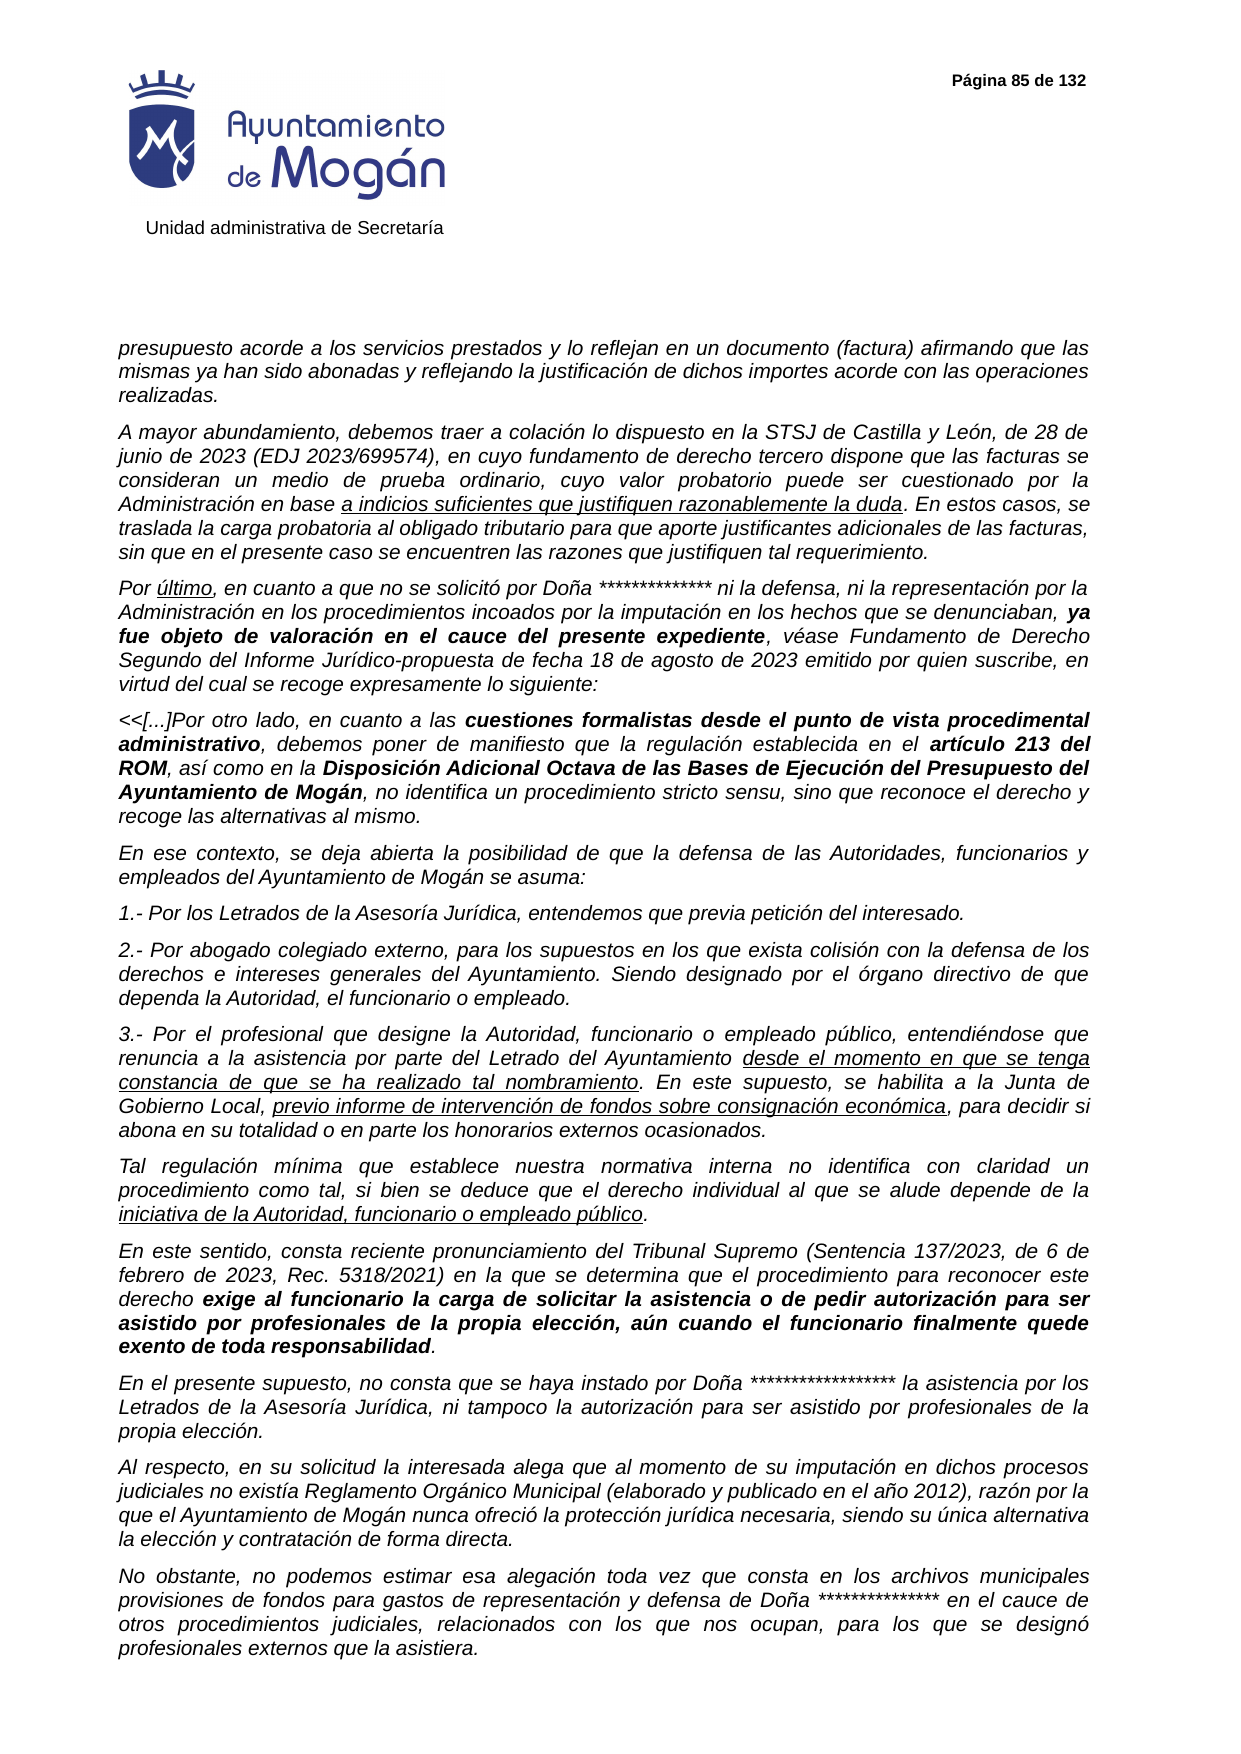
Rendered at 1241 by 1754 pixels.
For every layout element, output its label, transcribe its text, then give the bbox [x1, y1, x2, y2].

text <<[...]Por otro lado, en cuanto a las cuestiones formalistas desde el punto de vista procedimental administrativo, debemos poner de manifiesto que la regulación establecida en el artículo 213 del ROM, así como en la Disposición Adicional Octava de las Bases de Ejecución del Presupuesto del Ayuntamiento de Mogán, no identifica un procedimiento stricto sensu, sino que reconoce el derecho y recoge las alternativas al mismo. [118, 708, 1092, 828]
text Tal regulación mínima que establece nuestra normativa interna no identifica con claridad un procedimiento como tal, si bien se deduce que el derecho individual al que se alude depende de la iniciativa de la Autoridad, funcionario o empleado público. [118, 1154, 1092, 1226]
text En ese contexto, se deja abierta la posibilidad de que la defensa de las Autoridades, funcionarios y empleados del Ayuntamiento de Mogán se asuma: [118, 841, 1092, 888]
text Al respecto, en su solicitud la interesada alega que al momento de su imputación en dichos procesos judiciales no existía Reglamento Orgánico Municipal (elaborado y publicado en el año 2012), razón por la que el Ayuntamiento de Mogán nunca ofreció la protección jurídica necesaria, siendo su única alternativa la elección y contratación de forma directa. [118, 1455, 1092, 1551]
text En este sentido, consta reciente pronunciamiento del Tribunal Supremo (Sentencia 137/2023, de 6 de febrero de 2023, Rec. 5318/2021) en la que se determina que el procedimiento para reconocer este derecho exige al funcionario la carga de solicitar la asistencia o de pedir autorización para ser asistido por profesionales de la propia elección, aún cuando el funcionario finalmente quede exento de toda responsabilidad. [118, 1238, 1092, 1358]
text 2.- Por abogado colegiado externo, para los supuestos en los que exista colisión con la defensa de los derechos e intereses generales del Ayuntamiento. Siendo designado por el órgano directivo de que dependa la Autoridad, el funcionario o empleado. [118, 937, 1092, 1009]
text 1.- Por los Letrados de la Asesoría Jurídica, entendemos que previa petición del interesado. [118, 901, 1092, 925]
text A mayor abundamiento, debemos traer a colación lo dispuesto en la STSJ de Castilla y León, de 28 de junio de 2023 (EDJ 2023/699574), en cuyo fundamento de derecho tercero dispone que las facturas se consideran un medio de prueba ordinario, cuyo valor probatorio puede ser cuestionado por la Administración en base a indicios suficientes que justifiquen razonablemente la duda. En estos casos, se traslada la carga probatoria al obligado tributario para que aporte justificantes adicionales de las facturas, sin que en el presente caso se encuentren las razones que justifiquen tal requerimiento. [118, 420, 1092, 563]
text En el presente supuesto, no consta que se haya instado por Doña ****************** la asistencia por los Letrados de la Asesoría Jurídica, ni tampoco la autorización para ser asistido por profesionales de la propia elección. [118, 1371, 1092, 1443]
text 3.- Por el profesional que designe la Autoridad, funcionario o empleado público, entendiéndose que renuncia a la asistencia por parte del Letrado del Ayuntamiento desde el momento en que se tenga constancia de que se ha realizado tal nombramiento. En este supuesto, se habilita a la Junta de Gobierno Local, previo informe de intervención de fondos sobre consignación económica, para decidir si abona en su totalidad o en parte los honorarios externos ocasionados. [118, 1022, 1092, 1142]
text presupuesto acorde a los servicios prestados y lo reflejan en un documento (factura) afirmando que las mismas ya han sido abonadas y reflejando la justificación de dichos importes acorde con las operaciones realizadas. [118, 335, 1092, 407]
text No obstante, no podemos estimar esa alegación toda vez que consta en los archivos municipales provisiones de fondos para gastos de representación y defensa de Doña *************** en el cauce de otros procedimientos judiciales, relacionados con los que nos ocupan, para los que se designó profesionales externos que la asistiera. [118, 1563, 1092, 1659]
picture [128, 70, 445, 206]
text Por último, en cuanto a que no se solicitó por Doña ************** ni la defensa, ni la representación por la Administración en los procedimientos incoados por la imputación en los hechos que se denunciaban, ya fue objeto de valoración en el cauce del presente expediente, véase Fundamento de Derecho Segundo del Informe Jurídico-propuesta de fecha 18 de agosto de 2023 emitido por quien suscribe, en virtud del cual se recoge expresamente lo siguiente: [118, 576, 1092, 696]
